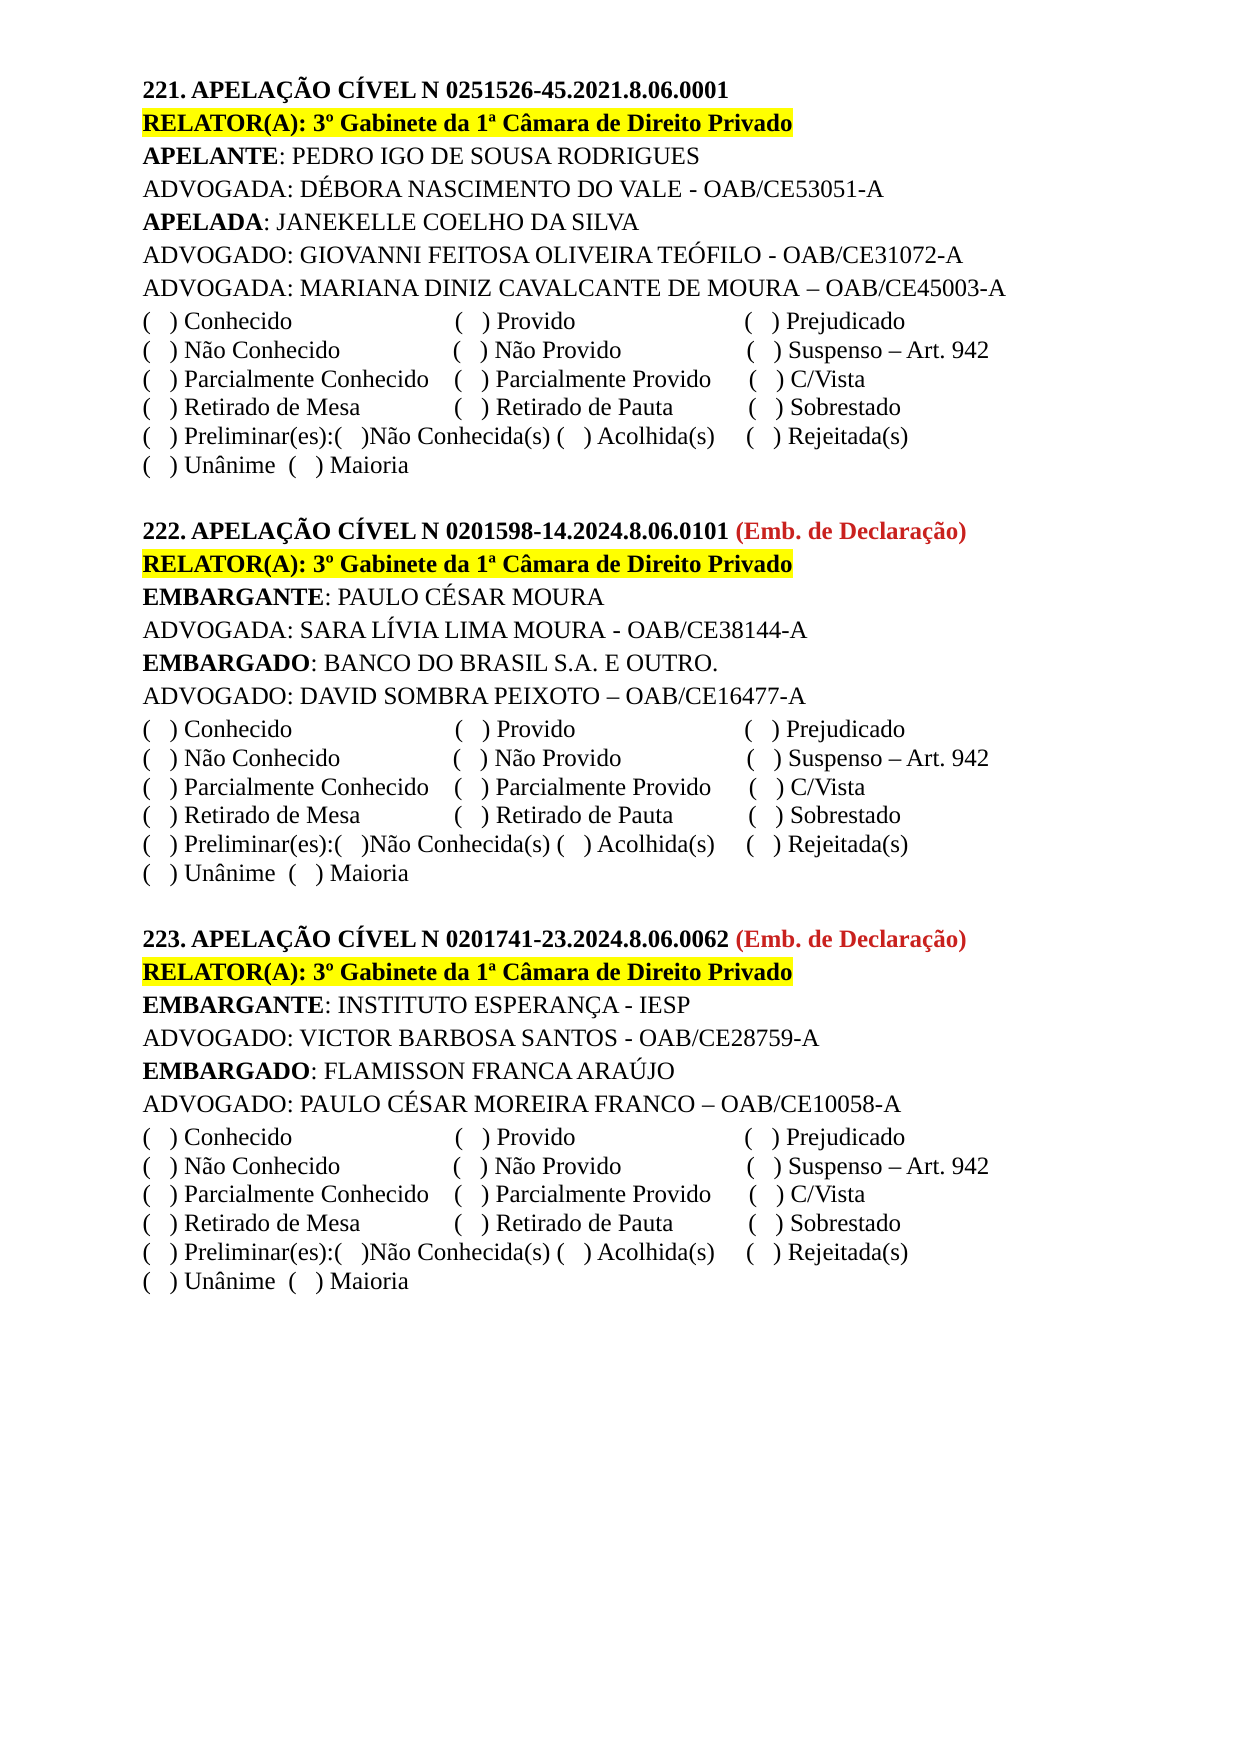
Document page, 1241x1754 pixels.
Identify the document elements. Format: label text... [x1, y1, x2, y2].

text ( ) Retirado de Mesa ( ) Retirado de Pauta ( ) Sobrestado [142, 1208, 1158, 1237]
text ( ) Conhecido ( ) Provido ( ) Prejudicado [142, 1122, 1141, 1151]
text ( ) Preliminar(es):( )Não Conhecida(s) ( ) Acolhida(s) ( ) Rejeitada(s) [142, 1237, 1158, 1266]
text ( ) Retirado de Mesa ( ) Retirado de Pauta ( ) Sobrestado [142, 800, 1158, 829]
text ( ) Conhecido ( ) Provido ( ) Prejudicado [142, 714, 1141, 743]
text ( ) Parcialmente Conhecido ( ) Parcialmente Provido ( ) C/Vista [142, 772, 1158, 800]
text ( ) Não Conhecido ( ) Não Provido ( ) Suspenso – Art. 942 [142, 1151, 1158, 1179]
text ( ) Retirado de Mesa ( ) Retirado de Pauta ( ) Sobrestado [142, 392, 1158, 421]
text ( ) Parcialmente Conhecido ( ) Parcialmente Provido ( ) C/Vista [142, 1179, 1158, 1208]
text 221. APELAÇÃO CÍVEL N 0251526-45.2021.8.06.0001 RELATOR(A): 3º Gabinete da 1ª Câmara de Direito Privado APELANTE: PEDRO IGO DE SOUSA RODRIGUES ADVOGADA: DÉBORA NASCIMENTO DO VALE - OAB/CE53051-A APELADA: JANEKELLE COELHO DA SILVA ADVOGADO: GIOVANNI FEITOSA OLIVEIRA TEÓFILO - OAB/CE31072-A ADVOGADA: MARIANA DINIZ CAVALCANTE DE MOURA – OAB/CE45003-A [142, 75, 1188, 302]
text ( ) Não Conhecido ( ) Não Provido ( ) Suspenso – Art. 942 [142, 743, 1158, 772]
text ( ) Conhecido ( ) Provido ( ) Prejudicado [142, 306, 1141, 335]
text ( ) Preliminar(es):( )Não Conhecida(s) ( ) Acolhida(s) ( ) Rejeitada(s) [142, 829, 1158, 858]
text ( ) Preliminar(es):( )Não Conhecida(s) ( ) Acolhida(s) ( ) Rejeitada(s) [142, 421, 1158, 450]
text ( ) Unânime ( ) Maioria 222. APELAÇÃO CÍVEL N 0201598-14.2024.8.06.0101 (Emb. de Declaração) RELATOR(A): 3º Gabinete da 1ª Câmara de Direito Privado EMBARGANTE: PAULO CÉSAR MOURA ADVOGADA: SARA LÍVIA LIMA MOURA - OAB/CE38144-A EMBARGADO: BANCO DO BRASIL S.A. E OUTRO. ADVOGADO: DAVID SOMBRA PEIXOTO – OAB/CE16477-A [142, 450, 1188, 710]
text ( ) Unânime ( ) Maioria 223. APELAÇÃO CÍVEL N 0201741-23.2024.8.06.0062 (Emb. de Declaração) RELATOR(A): 3º Gabinete da 1ª Câmara de Direito Privado EMBARGANTE: INSTITUTO ESPERANÇA - IESP ADVOGADO: VICTOR BARBOSA SANTOS - OAB/CE28759-A EMBARGADO: FLAMISSON FRANCA ARAÚJO ADVOGADO: PAULO CÉSAR MOREIRA FRANCO – OAB/CE10058-A [142, 858, 1188, 1118]
text ( ) Unânime ( ) Maioria [142, 1266, 1188, 1361]
text ( ) Não Conhecido ( ) Não Provido ( ) Suspenso – Art. 942 [142, 335, 1158, 364]
text ( ) Parcialmente Conhecido ( ) Parcialmente Provido ( ) C/Vista [142, 364, 1158, 392]
